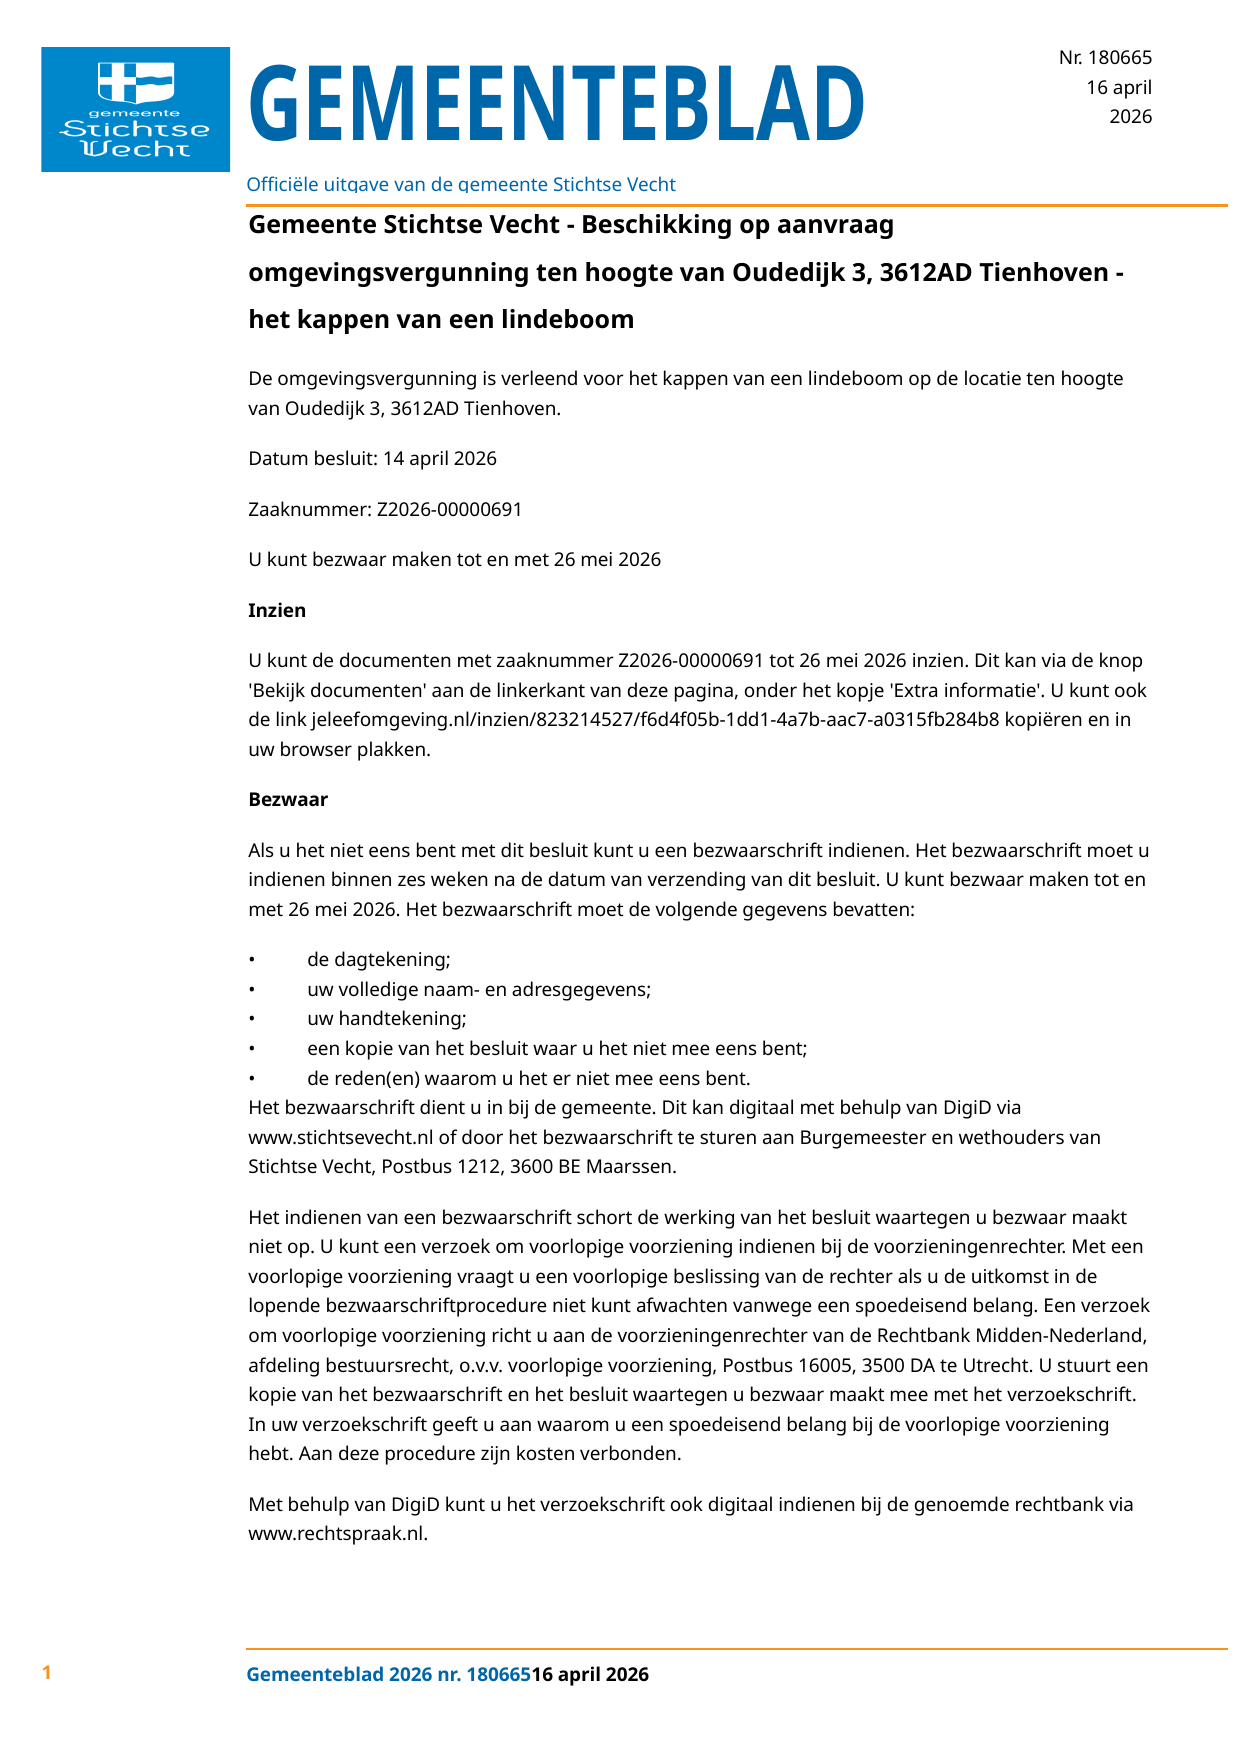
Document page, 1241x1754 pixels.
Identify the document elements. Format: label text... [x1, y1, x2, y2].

text Het bezwaarschrift dient u in bij de gemeente. Dit kan digitaal met behulp van DigiD via www.stichtsevecht.nl of door het bezwaarschrift te sturen aan Burgemeester en wethouders van Stichtse Vecht, Postbus 1212, 3600 BE Maarssen. [248, 1094, 1152, 1179]
text Bezwaar [248, 786, 1152, 812]
list de reden(en) waarom u het er niet mee eens bent. [248, 1065, 1152, 1090]
text De omgevingsvergunning is verleend voor het kappen van een lindeboom op de locatie ten hoogte van Oudedijk 3, 3612AD Tienhoven. [248, 366, 1152, 421]
list uw handtekening; [248, 1006, 1152, 1031]
list de dagtekening; [248, 946, 1152, 972]
list een kopie van het besluit waar u het niet mee eens bent; [248, 1035, 1152, 1061]
text Met behulp van DigiD kunt u het verzoekschrift ook digitaal indienen bij de genoemde rechtbank via www.rechtspraak.nl. [248, 1491, 1152, 1546]
text Gemeente Stichtse Vecht - Beschikking op aanvraag omgevingsvergunning ten hoogte van Oudedijk 3, 3612AD Tienhoven - het kappen van een lindeboom [248, 207, 1152, 336]
list uw volledige naam- en adresgegevens; [248, 976, 1152, 1002]
picture [99, 63, 135, 101]
picture [137, 63, 174, 103]
text Als u het niet eens bent met dit besluit kunt u een bezwaarschrift indienen. Het bezwaarschrift moet u indienen binnen zes weken na de datum van verzending van dit besluit. U kunt bezwaar maken tot en met 26 mei 2026. Het bezwaarschrift moet de volgende gegevens bevatten: [248, 837, 1152, 922]
text U kunt bezwaar maken tot en met 26 mei 2026 [248, 546, 1152, 572]
text Zaaknummer: Z2026-00000691 [248, 496, 1152, 522]
text U kunt de documenten met zaaknummer Z2026-00000691 tot 26 mei 2026 inzien. Dit kan via de knop 'Bekijk documenten' aan de linkerkant van deze pagina, onder het kopje 'Extra informatie'. U kunt ook de link jeleefomgeving.nl/inzien/823214527/f6d4f05b-1dd1-4a7b-aac7-a0315fb284b8 kopiëren en in uw browser plakken. [248, 647, 1152, 762]
text Het indienen van een bezwaarschrift schort de werking van het besluit waartegen u bezwaar maakt niet op. U kunt een verzoek om voorlopige voorziening indienen bij de voorzieningenrechter. Met een voorlopige voorziening vraagt u een voorlopige beslissing van de rechter als u de uitkomst in de lopende bezwaarschriftprocedure niet kunt afwachten vanwege een spoedeisend belang. Een verzoek om voorlopige voorziening richt u aan de voorzieningenrechter van de Rechtbank Midden-Nederland, afdeling bestuursrecht, o.v.v. voorlopige voorziening, Postbus 16005, 3500 DA te Utrecht. U stuurt een kopie van het bezwaarschrift en het besluit waartegen u bezwaar maakt mee met het verzoekschrift. In uw verzoekschrift geeft u aan waarom u een spoedeisend belang bij de voorlopige voorziening hebt. Aan deze procedure zijn kosten verbonden. [248, 1204, 1152, 1466]
text Inzien [248, 597, 1152, 622]
text Datum besluit: 14 april 2026 [248, 446, 1152, 471]
